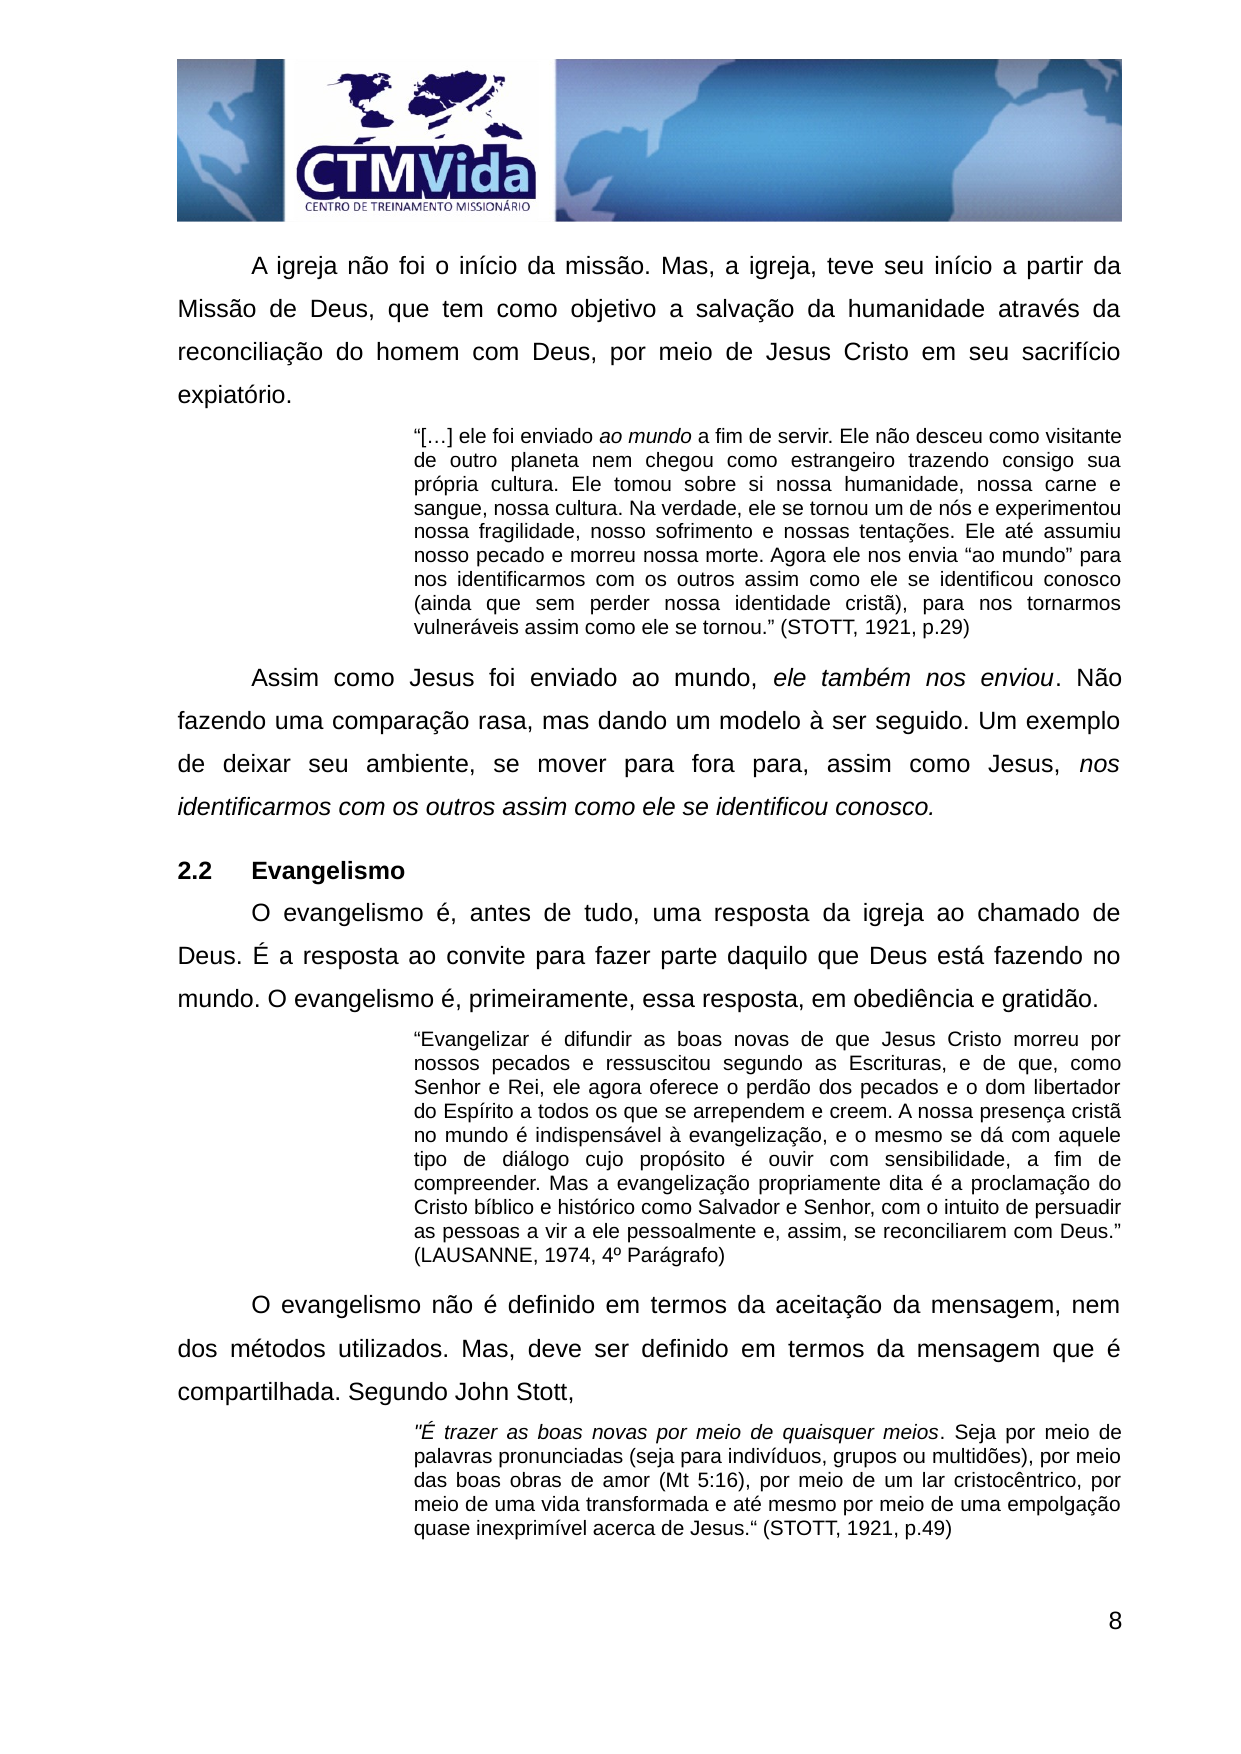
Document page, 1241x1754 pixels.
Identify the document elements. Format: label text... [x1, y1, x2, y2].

text "É trazer as boas novas por meio de quaisquer meios. Seja por meio de palavras pronunciadas (seja para indivíduos, grupos ou multidões), por meio das boas obras de amor (Mt 5:16), por meio de um lar cristocêntrico, por meio de uma vida transformada e até mesmo por meio de uma empolgação quase inexprimível acerca de Jesus.“ (STOTT, 1921, p.49) [413, 1420, 1122, 1540]
picture [177, 59, 1122, 222]
text O evangelismo é, antes de tudo, uma resposta da igreja ao chamado de Deus. É a resposta ao convite para fazer parte daquilo que Deus está fazendo no mundo. O evangelismo é, primeiramente, essa resposta, em obediência e gratidão. [177, 898, 1122, 1013]
text O evangelismo não é definido em termos da aceitação da mensagem, nem dos métodos utilizados. Mas, deve ser definido em termos da mensagem que é compartilhada. Segundo John Stott, [177, 1291, 1122, 1406]
text “[…] ele foi enviado ao mundo a fim de servir. Ele não desceu como visitante de outro planeta nem chegou como estrangeiro trazendo consigo sua própria cultura. Ele tomou sobre si nossa humanidade, nossa carne e sangue, nossa cultura. Na verdade, ele se tornou um de nós e experimentou nossa fragilidade, nosso sofrimento e nossas tentações. Ele até assumiu nosso pecado e morreu nossa morte. Agora ele nos envia “ao mundo” para nos identificarmos com os outros assim como ele se identificou conosco (ainda que sem perder nossa identidade cristã), para nos tornarmos vulneráveis assim como ele se tornou.” (STOTT, 1921, p.29) [413, 423, 1122, 639]
text “Evangelizar é difundir as boas novas de que Jesus Cristo morreu por nossos pecados e ressuscitou segundo as Escrituras, e de que, como Senhor e Rei, ele agora oferece o perdão dos pecados e o dom libertador do Espírito a todos os que se arrependem e creem. A nossa presença cristã no mundo é indispensável à evangelização, e o mesmo se dá com aquele tipo de diálogo cujo propósito é ouvir com sensibilidade, a fim de compreender. Mas a evangelização propriamente dita é a proclamação do Cristo bíblico e histórico como Salvador e Senhor, com o intuito de persuadir as pessoas a vir a ele pessoalmente e, assim, se reconciliarem com Deus.” (LAUSANNE, 1974, 4º Parágrafo) [413, 1027, 1122, 1267]
subtitle 2.2 Evangelismo [177, 856, 1122, 885]
text A igreja não foi o início da missão. Mas, a igreja, teve seu início a partir da Missão de Deus, que tem como objetivo a salvação da humanidade através da reconciliação do homem com Deus, por meio de Jesus Cristo em seu sacrifício expiatório. [177, 251, 1122, 409]
text Assim como Jesus foi enviado ao mundo, ele também nos enviou. Não fazendo uma comparação rasa, mas dando um modelo à ser seguido. Um exemplo de deixar seu ambiente, se mover para fora para, assim como Jesus, nos identificarmos com os outros assim como ele se identificou conosco. [177, 663, 1122, 821]
